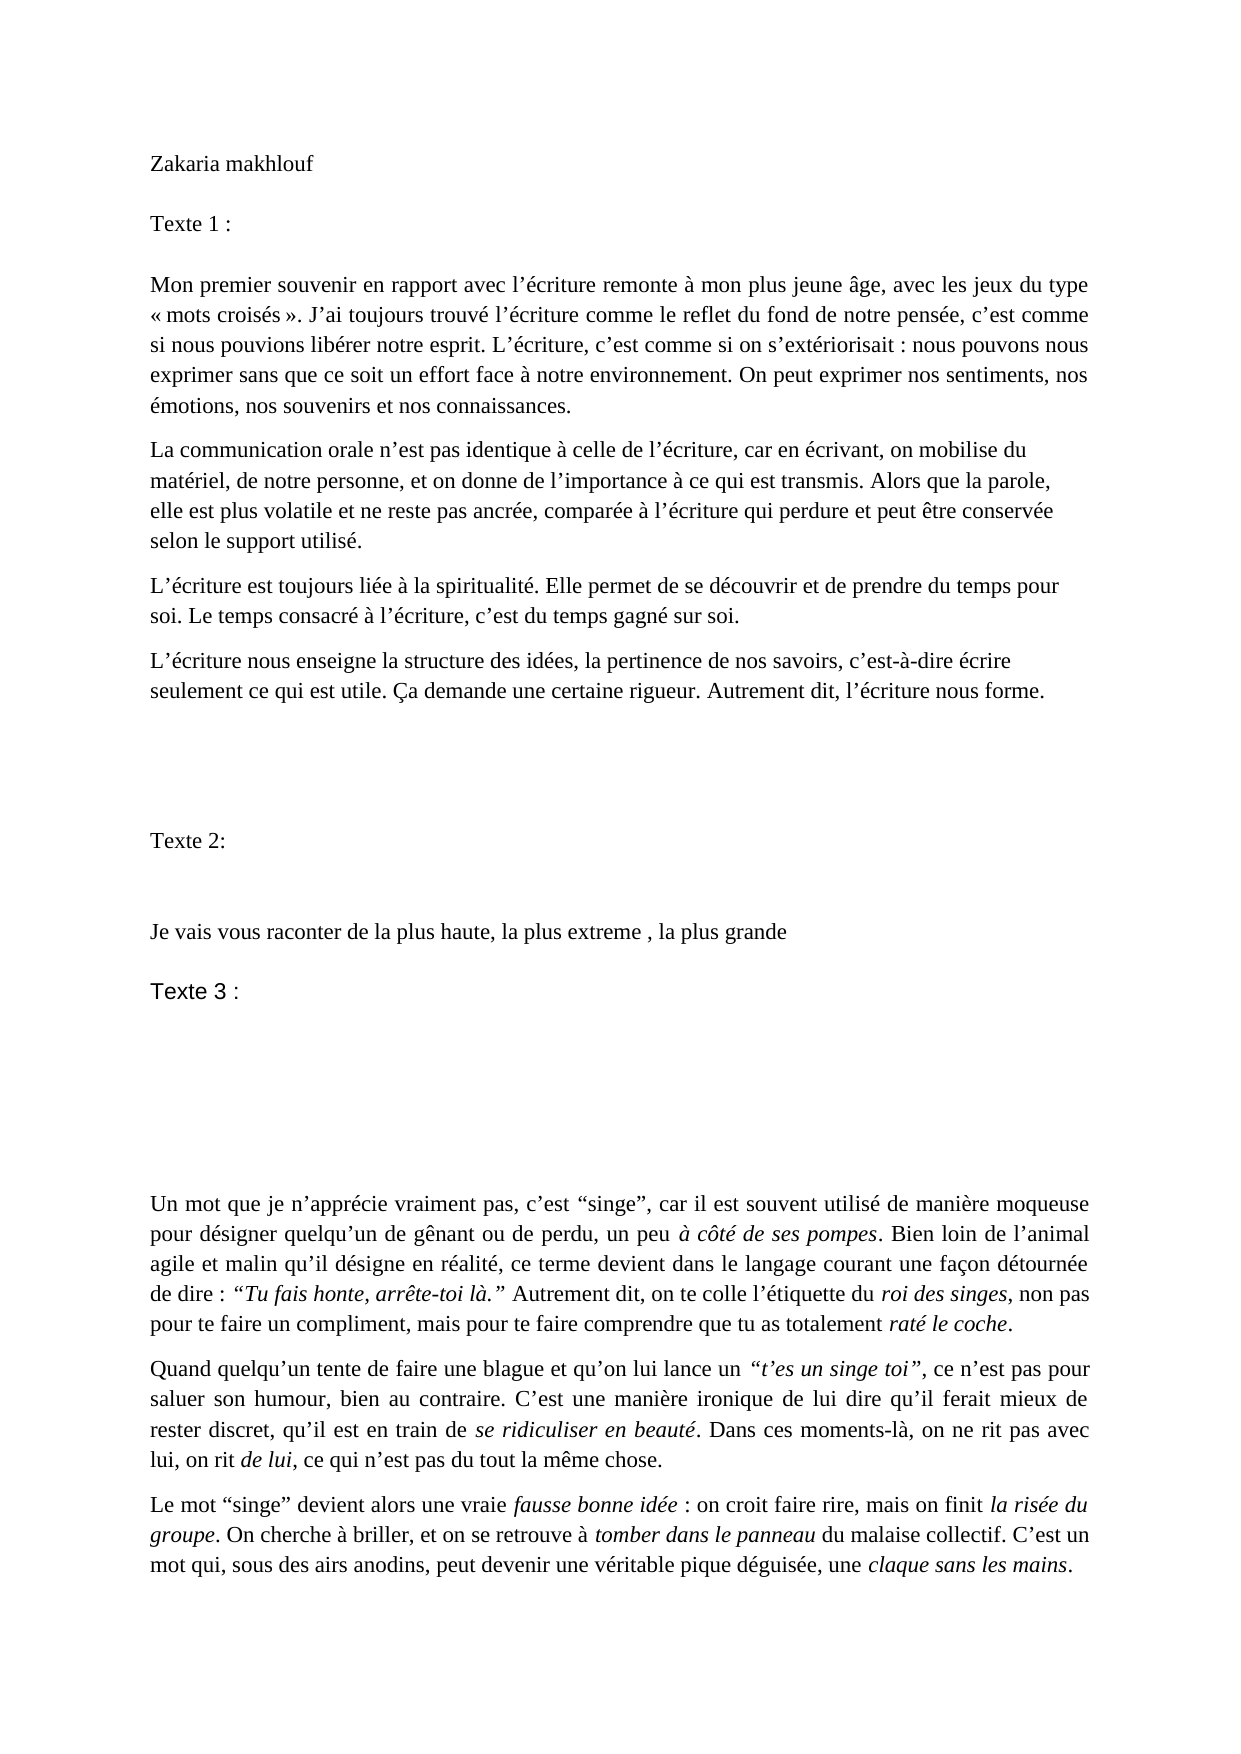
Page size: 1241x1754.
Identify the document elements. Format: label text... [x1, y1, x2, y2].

text Texte 2: [150, 827, 1090, 853]
text Un mot que je n’apprécie vraiment pas, c’est “singe”, car il est souvent utilisé de manière moqueuse pour désigner quelqu’un de gênant ou de perdu, un peu à côté de ses pompes. Bien loin de l’animal agile et malin qu’il désigne en réalité, ce terme devient dans le langage courant une façon détournée de dire : “Tu fais honte, arrête-toi là.” Autrement dit, on te colle l’étiquette du roi des singes, non pas pour te faire un compliment, mais pour te faire comprendre que tu as totalement raté le coche. [150, 1189, 1090, 1337]
text Mon premier souvenir en rapport avec l’écriture remonte à mon plus jeune âge, avec les jeux du type « mots croisés ». J’ai toujours trouvé l’écriture comme le reflet du fond de notre pensée, c’est comme si nous pouvions libérer notre esprit. L’écriture, c’est comme si on s’extériorisait : nous pouvons nous exprimer sans que ce soit un effort face à notre environnement. On peut exprimer nos sentiments, nos émotions, nos souvenirs et nos connaissances. [150, 271, 1090, 418]
text La communication orale n’est pas identique à celle de l’écriture, car en écrivant, on mobilise du matériel, de notre personne, et on donne de l’importance à ce qui est transmis. Alors que la parole, elle est plus volatile et ne reste pas ancrée, comparée à l’écriture qui perdure et peut être conservée selon le support utilisé. [150, 436, 1090, 553]
text Quand quelqu’un tente de faire une blague et qu’on lui lance un “t’es un singe toi”, ce n’est pas pour saluer son humour, bien au contraire. C’est une manière ironique de lui dire qu’il ferait mieux de rester discret, qu’il est en train de se ridiculiser en beauté. Dans ces moments-là, on ne rit pas avec lui, on rit de lui, ce qui n’est pas du tout la même chose. [150, 1355, 1090, 1472]
text Je vais vous raconter de la plus haute, la plus extreme , la plus grande [150, 918, 1090, 944]
text Texte 3 : [150, 978, 1090, 1004]
text Texte 1 : [150, 210, 1090, 237]
text Zakaria makhlouf [150, 150, 1090, 176]
text L’écriture nous enseigne la structure des idées, la pertinence de nos savoirs, c’est-à-dire écrire seulement ce qui est utile. Ça demande une certaine rigueur. Autrement dit, l’écriture nous forme. [150, 647, 1090, 703]
text Le mot “singe” devient alors une vraie fausse bonne idée : on croit faire rire, mais on finit la risée du groupe. On cherche à briller, et on se retrouve à tomber dans le panneau du malaise collectif. C’est un mot qui, sous des airs anodins, peut devenir une véritable pique déguisée, une claque sans les mains. [150, 1491, 1090, 1577]
text L’écriture est toujours liée à la spiritualité. Elle permet de se découvrir et de prendre du temps pour soi. Le temps consacré à l’écriture, c’est du temps gagné sur soi. [150, 572, 1090, 628]
